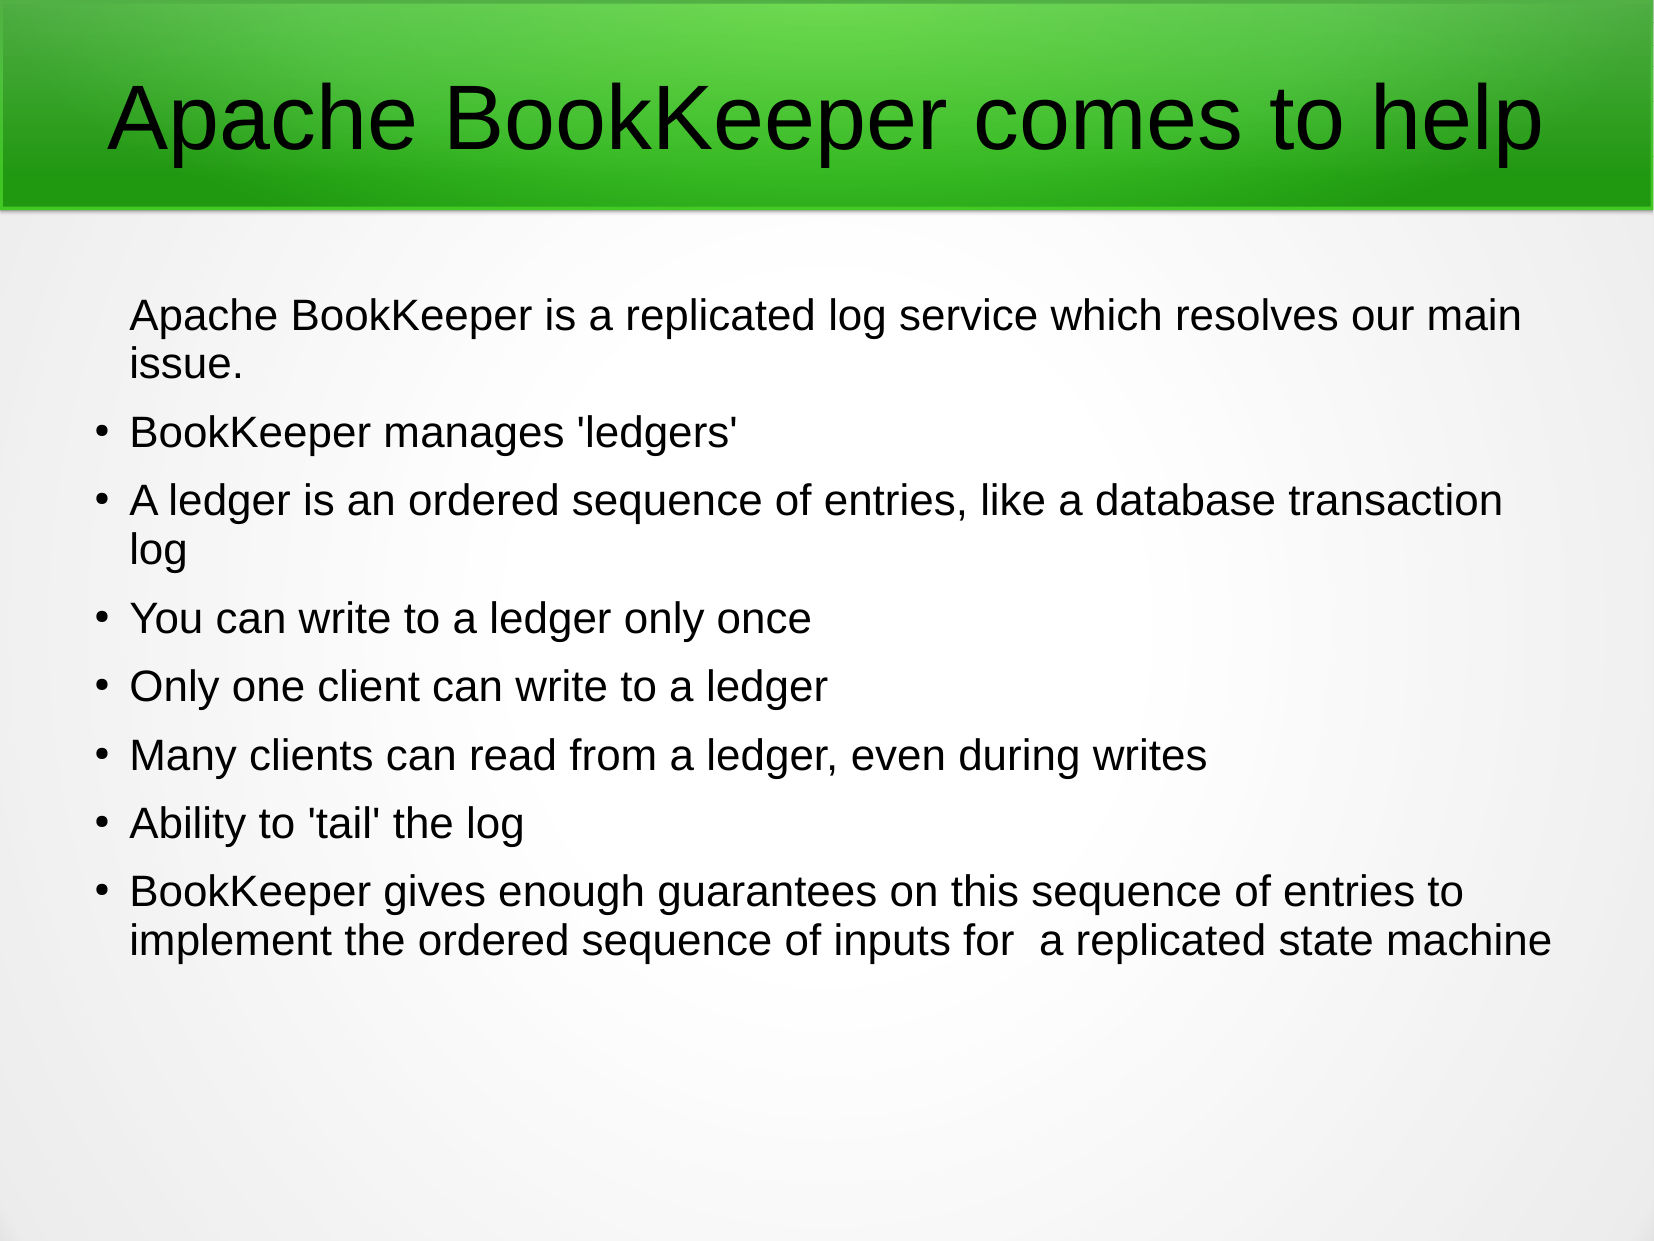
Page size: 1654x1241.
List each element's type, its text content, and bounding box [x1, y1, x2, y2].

title Apache BookKeeper comes to help [82, 47, 1571, 189]
list Apache BookKeeper is a replicated log service which resolves our main issue. BookKeeper manages 'ledgers' A ledger is an ordered sequence of entries, like a database transaction log You can write to a ledger only once Only one client can write to a ledger Many clients can read from a ledger, even during writes Ability to 'tail' the log BookKeeper gives enough guarantees on this sequence of entries to implement the ordered sequence of inputs for a replicated state machine [82, 290, 1571, 1010]
